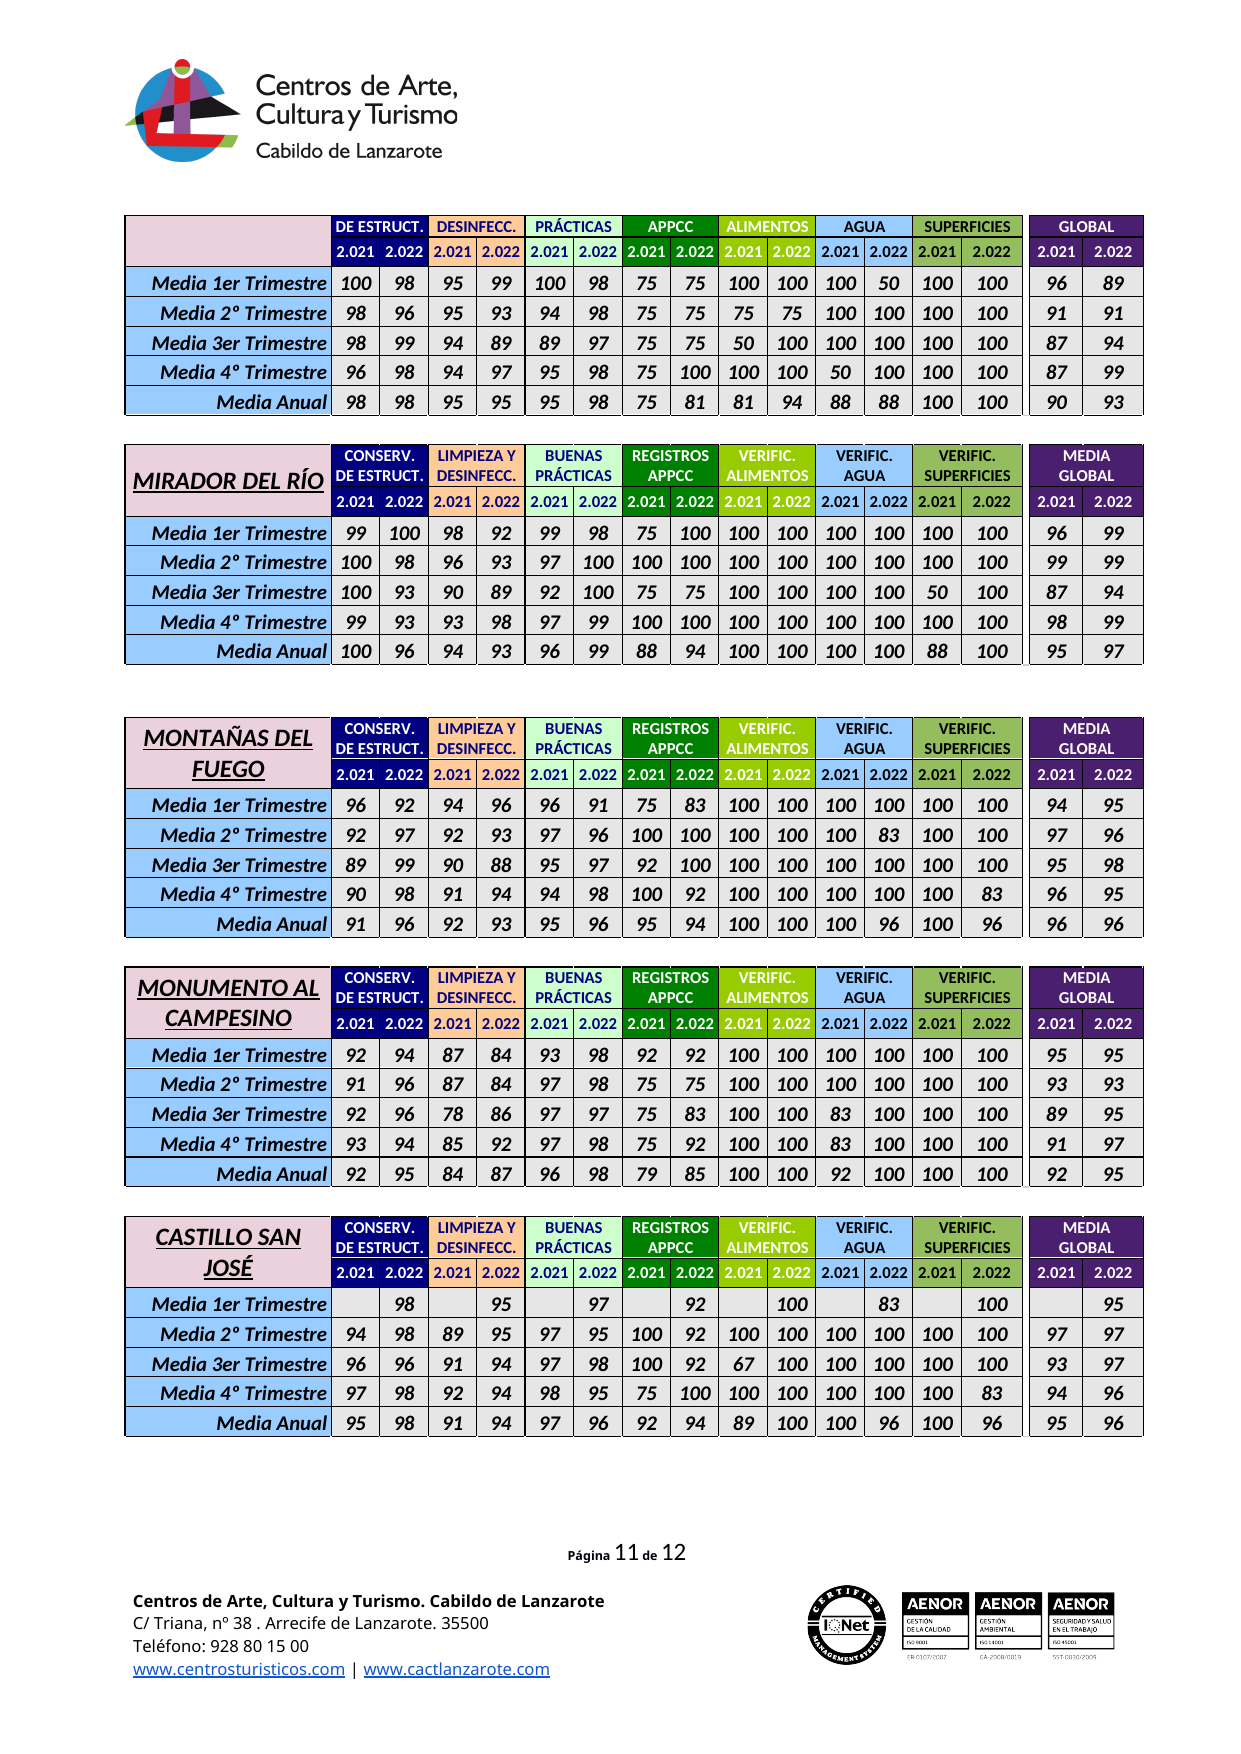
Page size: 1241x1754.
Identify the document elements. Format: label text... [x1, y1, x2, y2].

table_cell 75 [623, 327, 670, 355]
table_cell 92 [623, 1039, 670, 1067]
table_cell 2.021 [332, 1259, 379, 1287]
table_cell 97 [526, 1128, 573, 1156]
table_cell 97 [526, 1348, 573, 1376]
table_cell [332, 416, 379, 444]
table_cell Media 2º Trimestre [126, 1069, 331, 1097]
table_cell 100 [962, 267, 1022, 296]
table_cell 95 [574, 1377, 622, 1406]
table_cell [332, 665, 379, 691]
table_cell [914, 1187, 960, 1216]
table_cell 97 [526, 546, 573, 575]
table_cell 96 [574, 819, 622, 848]
table_cell [719, 1288, 767, 1317]
table_cell 97 [526, 606, 573, 634]
table_cell [1030, 692, 1082, 717]
table_cell 75 [623, 576, 670, 605]
table_cell [1023, 1258, 1029, 1287]
table_cell 96 [1030, 267, 1082, 296]
table_cell 100 [816, 327, 864, 355]
table_cell [1023, 236, 1029, 266]
table_cell VERIFIC. ALIMENTOS [719, 445, 815, 486]
table_cell [768, 692, 815, 717]
table_cell 91 [429, 878, 476, 907]
table_cell [720, 1187, 767, 1216]
table_cell 2.021 [719, 1259, 767, 1287]
table_cell 96 [865, 908, 912, 937]
table_cell 2.022 [671, 1259, 718, 1287]
table_cell 2.022 [962, 1259, 1022, 1287]
table_cell 2.021 [913, 1259, 961, 1287]
table_cell VERIFIC. AGUA [816, 1217, 912, 1257]
table_cell 2.021 [913, 760, 961, 788]
table_cell 100 [913, 1318, 961, 1347]
table_cell 85 [429, 1128, 476, 1156]
table_cell 2.021 [526, 238, 573, 266]
table_cell 95 [1030, 1407, 1082, 1436]
table_cell 50 [719, 327, 767, 355]
table_cell 100 [719, 606, 767, 634]
table_cell 100 [962, 386, 1022, 414]
table_cell 2.021 [816, 1009, 864, 1038]
table_cell [1023, 1127, 1029, 1156]
table_cell 96 [526, 1158, 573, 1186]
table_cell 89 [477, 576, 524, 605]
table_cell 96 [380, 1098, 428, 1127]
table_cell 97 [526, 1069, 573, 1097]
table_cell MEDIA GLOBAL [1030, 1217, 1143, 1257]
table_cell 100 [913, 546, 961, 575]
table_cell [126, 1437, 330, 1465]
table_cell 95 [1083, 1158, 1143, 1186]
table_cell [429, 692, 476, 717]
table_cell Media Anual [126, 1407, 331, 1436]
table_cell 99 [477, 267, 524, 296]
table_cell [380, 1187, 427, 1216]
table_cell 89 [526, 327, 573, 355]
table_cell 100 [719, 1158, 767, 1186]
table_cell 100 [623, 606, 670, 634]
table_cell 88 [623, 635, 670, 664]
table_cell 2.021 [719, 487, 767, 516]
table_cell [1023, 1317, 1029, 1347]
table_cell [817, 692, 863, 717]
table_cell 98 [574, 1158, 622, 1186]
table_cell [1023, 486, 1029, 516]
table_cell 87 [1030, 576, 1082, 605]
table_cell 94 [380, 1039, 428, 1067]
table_cell 100 [768, 1098, 815, 1127]
table_cell 91 [332, 1069, 379, 1097]
table_cell 100 [380, 517, 428, 545]
table_cell 83 [865, 1288, 912, 1317]
table_cell 92 [429, 1377, 476, 1406]
table_cell 100 [768, 1407, 815, 1436]
table_cell 92 [332, 819, 379, 848]
table_cell [623, 665, 670, 691]
table_cell Media 2º Trimestre [126, 297, 331, 326]
table_cell 96 [962, 1407, 1022, 1436]
table_cell 95 [526, 386, 573, 414]
table_cell 100 [671, 546, 718, 575]
table_cell 2.022 [380, 1259, 428, 1287]
table_cell [1030, 416, 1082, 444]
table_cell 2.021 [623, 238, 670, 266]
table_cell Media Anual [126, 1158, 331, 1186]
table_cell [671, 938, 718, 966]
table_cell [332, 1187, 379, 1216]
table_cell 2.021 [623, 1259, 670, 1287]
table_cell 100 [962, 819, 1022, 848]
table_cell SUPERFICIES [913, 216, 1022, 236]
table_cell 2.022 [380, 238, 428, 266]
table_cell [623, 938, 670, 966]
table_cell 91 [429, 1407, 476, 1436]
table_cell 2.021 [719, 238, 767, 266]
table_cell 100 [719, 356, 767, 385]
table_cell 99 [380, 849, 428, 877]
table_cell 100 [913, 1098, 961, 1127]
table_cell 96 [1083, 908, 1143, 937]
table_cell 98 [574, 1128, 622, 1156]
table_cell 81 [671, 386, 718, 414]
table_cell 99 [332, 517, 379, 545]
table_cell 100 [816, 546, 864, 575]
table_cell 100 [913, 819, 961, 848]
table_cell Media 3er Trimestre [126, 327, 331, 355]
table_cell 99 [332, 606, 379, 634]
table_cell 87 [1030, 327, 1082, 355]
table_cell [865, 1187, 912, 1216]
table_cell 100 [623, 878, 670, 907]
table_cell Media 3er Trimestre [126, 849, 331, 877]
table_cell [1023, 1287, 1029, 1317]
table_cell 2.021 [429, 1259, 476, 1287]
table_cell 2.022 [768, 487, 815, 516]
table_cell 92 [429, 908, 476, 937]
table_cell [720, 665, 767, 691]
table_cell 95 [526, 908, 573, 937]
table_cell 94 [477, 878, 524, 907]
table_cell 100 [719, 517, 767, 545]
table_cell [574, 938, 621, 966]
table_cell [817, 938, 863, 966]
table_cell 100 [816, 849, 864, 877]
table_cell 99 [1083, 546, 1143, 575]
table_cell [1023, 717, 1029, 758]
table_cell 2.021 [429, 1009, 476, 1038]
table_cell CONSERV. DE ESTRUCT. [332, 968, 428, 1008]
table_cell 98 [574, 1039, 622, 1067]
table_cell [332, 1288, 379, 1317]
table_cell 97 [526, 1318, 573, 1347]
table_cell LIMPIEZA Y DESINFECC. [429, 1217, 524, 1257]
table_cell 100 [962, 1158, 1022, 1186]
table_cell 98 [380, 1377, 428, 1406]
table_cell 92 [671, 878, 718, 907]
table_cell Media 3er Trimestre [126, 1348, 331, 1376]
table_cell 84 [477, 1039, 524, 1067]
table_cell BUENAS PRÁCTICAS [526, 968, 622, 1008]
table_cell 93 [477, 819, 524, 848]
table_cell 100 [962, 789, 1022, 818]
table_cell 75 [671, 267, 718, 296]
table_cell 90 [1030, 386, 1082, 414]
table_cell Media Anual [126, 635, 331, 664]
table_cell 97 [380, 819, 428, 848]
table_cell 2.022 [671, 1009, 718, 1038]
table_cell VERIFIC. AGUA [816, 445, 912, 486]
table_cell REGISTROS APPCC [623, 1217, 718, 1257]
table_cell MONTAÑAS DEL FUEGO [126, 718, 331, 788]
table_cell [1023, 416, 1029, 444]
table_cell 100 [962, 517, 1022, 545]
table_cell 96 [477, 789, 524, 818]
table_cell [478, 1437, 524, 1465]
table_cell 100 [816, 1348, 864, 1376]
table_cell [1084, 1187, 1142, 1216]
table_cell [671, 1437, 718, 1465]
table_cell Media 1er Trimestre [126, 517, 331, 545]
table_cell 100 [526, 267, 573, 296]
table_cell 87 [429, 1039, 476, 1067]
table_cell 99 [574, 635, 622, 664]
table_cell [1023, 545, 1029, 575]
table_cell 96 [332, 1348, 379, 1376]
table_cell 75 [671, 1069, 718, 1097]
table_cell [1023, 1038, 1029, 1067]
table_cell Media 1er Trimestre [126, 1039, 331, 1067]
table_cell [380, 665, 427, 691]
table_cell [332, 692, 379, 717]
table_cell 100 [623, 1318, 670, 1347]
table_cell 100 [913, 327, 961, 355]
table_cell 93 [332, 1128, 379, 1156]
table_cell 100 [719, 789, 767, 818]
table_cell 2.021 [332, 238, 379, 266]
table_cell [1084, 1437, 1142, 1465]
table_cell DESINFECC. [429, 216, 524, 236]
table_cell 100 [865, 297, 912, 326]
table_cell 100 [719, 1098, 767, 1127]
table_cell 100 [768, 878, 815, 907]
table_cell 2.022 [962, 487, 1022, 516]
table_cell 93 [1083, 1069, 1143, 1097]
table_cell [962, 416, 1021, 444]
table_cell 2.022 [574, 1009, 622, 1038]
table_cell [380, 938, 427, 966]
table_cell REGISTROS APPCC [623, 968, 718, 1008]
table_cell [429, 665, 476, 691]
table_cell 100 [332, 576, 379, 605]
table_cell 100 [719, 1377, 767, 1406]
table_cell 2.021 [526, 1259, 573, 1287]
table_cell [126, 938, 330, 966]
table_cell 97 [1030, 1318, 1082, 1347]
table_cell 92 [671, 1128, 718, 1156]
table_cell 97 [477, 356, 524, 385]
table_cell 100 [768, 267, 815, 296]
table_cell [1023, 1156, 1029, 1186]
table_cell 2.021 [332, 487, 379, 516]
table_cell 92 [671, 1288, 718, 1317]
table_cell 87 [429, 1069, 476, 1097]
table_cell 100 [816, 908, 864, 937]
table_cell 99 [526, 517, 573, 545]
table_cell [865, 416, 912, 444]
table_cell 96 [1083, 1377, 1143, 1406]
table_cell 95 [477, 1318, 524, 1347]
table_cell 95 [623, 908, 670, 937]
table_cell 75 [719, 297, 767, 326]
table_cell 2.021 [816, 487, 864, 516]
table_cell APPCC [623, 216, 718, 236]
table_cell 90 [332, 878, 379, 907]
table_cell 2.022 [1083, 1009, 1143, 1038]
table_cell 100 [865, 327, 912, 355]
table_cell 96 [526, 789, 573, 818]
table_cell 100 [623, 1348, 670, 1376]
table_cell 100 [768, 606, 815, 634]
table_cell 75 [623, 356, 670, 385]
table_cell [865, 665, 912, 691]
table_cell Media 4º Trimestre [126, 606, 331, 634]
table_cell 2.021 [719, 760, 767, 788]
table_cell 95 [526, 849, 573, 877]
table_cell 100 [865, 849, 912, 877]
table_cell 94 [332, 1318, 379, 1347]
table_cell 2.022 [768, 238, 815, 266]
table_cell 100 [719, 546, 767, 575]
table_cell [720, 938, 767, 966]
table_cell 98 [380, 267, 428, 296]
table_cell [1023, 605, 1029, 634]
table_cell 2.022 [865, 1009, 912, 1038]
table_cell [126, 1187, 330, 1216]
table_cell 94 [1083, 576, 1143, 605]
table_cell 88 [913, 635, 961, 664]
table_cell 2.022 [477, 487, 524, 516]
table_cell 90 [429, 849, 476, 877]
table_cell 100 [962, 356, 1022, 385]
table_cell 2.022 [768, 1009, 815, 1038]
table_cell 50 [865, 267, 912, 296]
table_cell 100 [962, 1288, 1022, 1317]
table_cell 100 [719, 1318, 767, 1347]
table_cell 50 [816, 356, 864, 385]
table_cell 100 [768, 789, 815, 818]
table_cell 100 [671, 356, 718, 385]
table_cell 96 [332, 356, 379, 385]
table_cell BUENAS PRÁCTICAS [526, 718, 622, 758]
table_cell 75 [671, 576, 718, 605]
table_cell 98 [380, 1288, 428, 1317]
table_cell LIMPIEZA Y DESINFECC. [429, 445, 524, 486]
table_cell [865, 1437, 912, 1465]
table_cell 100 [865, 356, 912, 385]
table_cell 100 [913, 1377, 961, 1406]
table_cell Media 4º Trimestre [126, 1128, 331, 1156]
table_cell 100 [913, 1128, 961, 1156]
table_cell [478, 416, 524, 444]
table_cell [526, 1187, 573, 1216]
table_cell [478, 665, 524, 691]
table_cell 95 [429, 267, 476, 296]
table_cell 94 [526, 297, 573, 326]
table_cell 100 [768, 517, 815, 545]
table_cell 2.022 [962, 238, 1022, 266]
table_cell [429, 1288, 476, 1317]
table_cell 89 [719, 1407, 767, 1436]
table_cell [1023, 296, 1029, 326]
table_cell 89 [1030, 1098, 1082, 1127]
table_cell [429, 416, 476, 444]
table_cell Media 3er Trimestre [126, 1098, 331, 1127]
table_cell 100 [816, 1318, 864, 1347]
table_cell 100 [913, 1407, 961, 1436]
table_cell [126, 665, 330, 691]
table_cell 2.021 [526, 487, 573, 516]
table_cell [1023, 848, 1029, 877]
table_cell 100 [623, 546, 670, 575]
table_cell 94 [477, 1348, 524, 1376]
table_cell 75 [671, 327, 718, 355]
table_cell GLOBAL [1030, 216, 1143, 236]
table_cell Media 4º Trimestre [126, 1377, 331, 1406]
table_cell [914, 416, 960, 444]
table_cell 94 [1030, 1377, 1082, 1406]
table_cell 88 [865, 386, 912, 414]
table_cell 98 [380, 546, 428, 575]
table_cell 94 [768, 386, 815, 414]
table_cell 98 [332, 297, 379, 326]
table_cell VERIFIC. SUPERFICIES [913, 968, 1022, 1008]
table_cell [1023, 1188, 1029, 1216]
table_cell 100 [768, 1128, 815, 1156]
table_cell 84 [477, 1069, 524, 1097]
table_cell [817, 416, 863, 444]
table_cell [817, 1437, 863, 1465]
table_cell 97 [1083, 635, 1143, 664]
table_cell 2.021 [913, 1009, 961, 1038]
table_cell 2.022 [671, 238, 718, 266]
table_cell MIRADOR DEL RÍO [126, 445, 331, 516]
table_cell [1023, 266, 1029, 296]
table_cell 84 [429, 1158, 476, 1186]
table_cell [623, 692, 670, 717]
table_cell 2.022 [477, 1259, 524, 1287]
table_cell 75 [623, 386, 670, 414]
table_cell 100 [768, 576, 815, 605]
table_cell 2.022 [380, 1009, 428, 1038]
table_cell [526, 665, 573, 691]
table_cell [865, 938, 912, 966]
table_cell VERIFIC. SUPERFICIES [913, 1217, 1022, 1257]
table_cell [768, 938, 815, 966]
table_cell VERIFIC. ALIMENTOS [719, 1217, 815, 1257]
table_cell 88 [816, 386, 864, 414]
table_cell 100 [913, 908, 961, 937]
table_cell 2.022 [1083, 760, 1143, 788]
table_cell 92 [671, 1039, 718, 1067]
table_cell [126, 216, 331, 266]
table_cell 96 [1030, 517, 1082, 545]
table_cell [1084, 692, 1142, 717]
table_cell [478, 1187, 524, 1216]
table_cell [1023, 691, 1029, 717]
table_cell 100 [816, 576, 864, 605]
table_cell 94 [380, 1128, 428, 1156]
table_cell 91 [1030, 1128, 1082, 1156]
table_cell 92 [332, 1039, 379, 1067]
table_cell 100 [768, 356, 815, 385]
table_cell 100 [913, 849, 961, 877]
table_cell 83 [865, 819, 912, 848]
table_cell 98 [574, 1069, 622, 1097]
table_cell 98 [526, 1377, 573, 1406]
table_cell 100 [913, 356, 961, 385]
table_cell [574, 1437, 621, 1465]
table_cell [914, 692, 960, 717]
table_cell [768, 416, 815, 444]
table_cell Media 4º Trimestre [126, 356, 331, 385]
table_cell 96 [1030, 878, 1082, 907]
table_cell 2.022 [962, 760, 1022, 788]
table_cell 92 [477, 517, 524, 545]
table_cell 2.021 [623, 760, 670, 788]
table_cell 92 [623, 1407, 670, 1436]
table_cell CASTILLO SAN JOSÉ [126, 1217, 331, 1287]
table_cell 83 [816, 1098, 864, 1127]
table_cell 100 [865, 1069, 912, 1097]
table_cell 75 [671, 297, 718, 326]
table_cell [1030, 1437, 1082, 1465]
table_cell [671, 665, 718, 691]
table_cell 92 [526, 576, 573, 605]
table_cell 100 [768, 1348, 815, 1376]
table_cell 100 [768, 849, 815, 877]
table_cell 100 [913, 606, 961, 634]
table_cell 100 [865, 546, 912, 575]
table_cell [1023, 1406, 1029, 1436]
table_cell 83 [816, 1128, 864, 1156]
table_cell 83 [671, 1098, 718, 1127]
table_cell CONSERV. DE ESTRUCT. [332, 718, 428, 758]
table_cell 2.022 [1083, 238, 1143, 266]
table_cell 75 [623, 1069, 670, 1097]
table_cell [817, 665, 863, 691]
table_cell 91 [574, 789, 622, 818]
table_cell [1023, 516, 1029, 545]
table_cell 100 [719, 1128, 767, 1156]
table_cell 100 [719, 635, 767, 664]
table_cell 100 [816, 267, 864, 296]
table_cell 95 [429, 297, 476, 326]
table_cell REGISTROS APPCC [623, 445, 718, 486]
table_cell [1023, 1216, 1029, 1257]
table_cell BUENAS PRÁCTICAS [526, 1217, 622, 1257]
table_cell 89 [477, 327, 524, 355]
table_cell 87 [477, 1158, 524, 1186]
table_cell [526, 416, 573, 444]
table_cell 2.022 [477, 1009, 524, 1038]
table_cell 100 [671, 606, 718, 634]
table_cell 91 [1030, 297, 1082, 326]
table_cell 75 [623, 297, 670, 326]
table_cell 100 [962, 1318, 1022, 1347]
table_cell 100 [865, 517, 912, 545]
table_cell 100 [719, 1039, 767, 1067]
table_cell [623, 1187, 670, 1216]
table_cell 98 [1030, 606, 1082, 634]
table_cell 100 [816, 1377, 864, 1406]
table_cell 96 [1083, 1407, 1143, 1436]
table_cell 75 [623, 517, 670, 545]
table_cell [1084, 665, 1142, 691]
table_cell 2.021 [1030, 760, 1082, 788]
table_cell [671, 1187, 718, 1216]
table_cell 2.021 [1030, 238, 1082, 266]
table_cell 100 [865, 1348, 912, 1376]
table_cell 94 [429, 356, 476, 385]
table_cell 93 [526, 1039, 573, 1067]
table_cell 94 [429, 789, 476, 818]
table_cell 100 [913, 789, 961, 818]
table_cell 2.021 [623, 487, 670, 516]
table_cell [1023, 215, 1029, 236]
table_cell 87 [1030, 356, 1082, 385]
table_cell 75 [623, 1128, 670, 1156]
table_cell 95 [1030, 635, 1082, 664]
table_cell [1023, 385, 1029, 414]
table_cell 93 [380, 576, 428, 605]
table_cell 2.022 [865, 238, 912, 266]
table_cell 95 [574, 1318, 622, 1347]
table_cell 100 [719, 849, 767, 877]
table_cell [865, 692, 912, 717]
table_cell 96 [380, 1348, 428, 1376]
table_cell 96 [962, 908, 1022, 937]
table_cell 99 [574, 606, 622, 634]
table_cell 100 [962, 1128, 1022, 1156]
table_cell [1030, 1187, 1082, 1216]
table_cell 100 [913, 267, 961, 296]
table_cell [380, 416, 427, 444]
table_cell 2.022 [865, 487, 912, 516]
table_cell 95 [1083, 1039, 1143, 1067]
table_cell 89 [1083, 267, 1143, 296]
table_cell 98 [380, 1318, 428, 1347]
table_cell 92 [332, 1098, 379, 1127]
table_cell 94 [477, 1377, 524, 1406]
table_cell [816, 1288, 864, 1317]
table_cell 2.021 [913, 487, 961, 516]
picture [125, 59, 458, 162]
table_cell 2.021 [526, 1009, 573, 1038]
table_cell 100 [865, 1098, 912, 1127]
table_cell [1023, 907, 1029, 937]
table_cell 96 [1030, 908, 1082, 937]
table_cell [332, 1437, 379, 1465]
table_cell 98 [380, 386, 428, 414]
table_cell 2.021 [526, 760, 573, 788]
table_cell 93 [429, 606, 476, 634]
table_cell 96 [574, 1407, 622, 1436]
table_cell [478, 692, 524, 717]
table_cell 97 [1083, 1318, 1143, 1347]
table_cell 92 [1030, 1158, 1082, 1186]
table_cell 93 [380, 606, 428, 634]
table_cell [478, 938, 524, 966]
table_cell 96 [332, 789, 379, 818]
table_cell 100 [816, 789, 864, 818]
table_cell [1023, 1097, 1029, 1127]
table_cell [380, 1437, 427, 1465]
table_cell [332, 938, 379, 966]
table_cell 100 [913, 1348, 961, 1376]
table_cell Media 1er Trimestre [126, 267, 331, 296]
table_cell [126, 692, 330, 717]
table_cell 93 [1030, 1069, 1082, 1097]
table_cell 100 [962, 576, 1022, 605]
table_cell 92 [477, 1128, 524, 1156]
table_cell 93 [1030, 1348, 1082, 1376]
table_cell 95 [332, 1407, 379, 1436]
table_cell 91 [429, 1348, 476, 1376]
table_cell 92 [671, 1348, 718, 1376]
table_cell 96 [429, 546, 476, 575]
table_cell 99 [380, 327, 428, 355]
table_cell 2.022 [768, 760, 815, 788]
table_cell [1023, 937, 1029, 966]
table_cell 81 [719, 386, 767, 414]
table_cell 98 [380, 1407, 428, 1436]
table_cell 94 [671, 635, 718, 664]
table_cell 2.021 [429, 238, 476, 266]
table_cell 2.022 [574, 1259, 622, 1287]
table_cell 92 [429, 819, 476, 848]
table_cell [962, 692, 1021, 717]
table_cell 2.022 [380, 487, 428, 516]
table_cell 98 [574, 878, 622, 907]
table_cell 96 [1083, 819, 1143, 848]
table_cell 95 [380, 1158, 428, 1186]
table_cell [768, 665, 815, 691]
table_cell 100 [816, 517, 864, 545]
table_cell 2.022 [477, 238, 524, 266]
table_cell 2.022 [671, 760, 718, 788]
table_cell 100 [962, 849, 1022, 877]
table_cell 97 [526, 819, 573, 848]
table_cell 100 [913, 1069, 961, 1097]
table_cell [914, 1437, 960, 1465]
table_cell 98 [380, 356, 428, 385]
table_cell 100 [671, 517, 718, 545]
table_cell 97 [574, 849, 622, 877]
table_cell [623, 1288, 670, 1317]
table_cell 100 [865, 1318, 912, 1347]
table_cell 100 [865, 1128, 912, 1156]
table_cell 2.022 [671, 487, 718, 516]
table_cell 99 [1083, 517, 1143, 545]
table_cell ALIMENTOS [719, 216, 815, 236]
table_cell 100 [913, 1158, 961, 1186]
table_cell [380, 692, 427, 717]
table_cell [1023, 1437, 1029, 1465]
table_cell 100 [719, 878, 767, 907]
table_cell Media 2º Trimestre [126, 546, 331, 575]
table_cell 92 [671, 1318, 718, 1347]
table_cell 94 [477, 1407, 524, 1436]
table_cell [1023, 1008, 1029, 1038]
table_cell 100 [816, 297, 864, 326]
table_cell [526, 1288, 573, 1317]
table_cell 97 [1083, 1348, 1143, 1376]
table_cell 94 [1083, 327, 1143, 355]
table_cell [1023, 1376, 1029, 1406]
table_cell 90 [429, 576, 476, 605]
table_cell [1030, 938, 1082, 966]
table_cell 100 [962, 1039, 1022, 1067]
table_cell [720, 416, 767, 444]
table_cell [574, 416, 621, 444]
table_cell 95 [1083, 878, 1143, 907]
table_cell 98 [574, 356, 622, 385]
table_cell Media 3er Trimestre [126, 576, 331, 605]
table_cell 97 [526, 1098, 573, 1127]
table_cell 95 [1083, 1288, 1143, 1317]
table_cell 100 [913, 1039, 961, 1067]
table_cell 99 [1083, 356, 1143, 385]
table_cell 94 [671, 908, 718, 937]
table_cell 94 [429, 327, 476, 355]
table_cell 91 [1083, 297, 1143, 326]
table_cell 100 [816, 606, 864, 634]
table_cell 99 [1083, 606, 1143, 634]
table_cell [526, 692, 573, 717]
table_cell 100 [913, 517, 961, 545]
table_cell 95 [429, 386, 476, 414]
table_cell [574, 692, 621, 717]
table_cell 67 [719, 1348, 767, 1376]
table_cell 100 [768, 1069, 815, 1097]
table_cell [1023, 966, 1029, 1008]
table_cell 94 [671, 1407, 718, 1436]
table_cell 2.021 [816, 238, 864, 266]
table_cell 75 [623, 1377, 670, 1406]
table_cell [1023, 444, 1029, 486]
table_cell 2.022 [962, 1009, 1022, 1038]
table_cell [1023, 877, 1029, 907]
table_cell 93 [477, 635, 524, 664]
table_cell 2.021 [332, 1009, 379, 1038]
table_cell PRÁCTICAS [526, 216, 622, 236]
table_cell MEDIA GLOBAL [1030, 445, 1143, 486]
table_cell 96 [380, 908, 428, 937]
table_cell CONSERV. DE ESTRUCT. [332, 445, 428, 486]
table_cell 85 [671, 1158, 718, 1186]
table_cell [1023, 666, 1029, 691]
table_cell 98 [477, 606, 524, 634]
table_cell 94 [1030, 789, 1082, 818]
table_cell 100 [332, 635, 379, 664]
table_cell DE ESTRUCT. [332, 216, 428, 236]
table_cell [429, 1187, 476, 1216]
table_cell MONUMENTO AL CAMPESINO [126, 968, 331, 1038]
table_cell [962, 1437, 1021, 1465]
table_cell 75 [623, 267, 670, 296]
table_cell 2.022 [1083, 487, 1143, 516]
table_cell [962, 938, 1021, 966]
table_cell 50 [913, 576, 961, 605]
table_cell 98 [574, 386, 622, 414]
table_cell VERIFIC. AGUA [816, 718, 912, 758]
table_cell 100 [962, 327, 1022, 355]
table_cell 100 [719, 1069, 767, 1097]
table_cell 100 [865, 1039, 912, 1067]
table_cell 100 [816, 878, 864, 907]
table_cell 100 [768, 908, 815, 937]
table_cell 75 [623, 1098, 670, 1127]
table_cell 83 [962, 878, 1022, 907]
table_cell 100 [816, 1407, 864, 1436]
table_cell 100 [768, 1288, 815, 1317]
table_cell [817, 1187, 863, 1216]
table_cell 93 [477, 297, 524, 326]
table_cell 98 [332, 327, 379, 355]
table_cell [671, 416, 718, 444]
table_cell 100 [865, 1377, 912, 1406]
table_cell Media 2º Trimestre [126, 1318, 331, 1347]
table_cell LIMPIEZA Y DESINFECC. [429, 718, 524, 758]
table_cell 95 [1030, 1039, 1082, 1067]
table_cell [1023, 759, 1029, 788]
table_cell [1023, 355, 1029, 385]
table_cell 93 [1083, 386, 1143, 414]
table_cell [1030, 1288, 1082, 1317]
table_cell 2.021 [429, 487, 476, 516]
table_cell 100 [865, 789, 912, 818]
picture [807, 1585, 1115, 1665]
table_cell 100 [332, 546, 379, 575]
table_cell [768, 1187, 815, 1216]
table_cell 100 [816, 1039, 864, 1067]
table_cell 100 [913, 878, 961, 907]
table_cell 2.021 [816, 760, 864, 788]
table_cell 2.021 [1030, 487, 1082, 516]
table_cell 91 [332, 908, 379, 937]
table_cell 100 [962, 1069, 1022, 1097]
table_cell [1023, 1068, 1029, 1097]
table_cell 100 [671, 1377, 718, 1406]
table_cell 92 [816, 1158, 864, 1186]
table_cell [671, 692, 718, 717]
table_cell 100 [768, 1377, 815, 1406]
table_cell 93 [477, 546, 524, 575]
table_cell 2.021 [332, 760, 379, 788]
table_cell [1084, 416, 1142, 444]
table_cell 96 [380, 297, 428, 326]
table_cell VERIFIC. ALIMENTOS [719, 718, 815, 758]
table_cell [574, 665, 621, 691]
table_cell 100 [913, 297, 961, 326]
table_cell 95 [1083, 789, 1143, 818]
table_cell [623, 416, 670, 444]
table_cell 2.021 [816, 1259, 864, 1287]
table_cell REGISTROS APPCC [623, 718, 718, 758]
table_cell BUENAS PRÁCTICAS [526, 445, 622, 486]
table_cell 100 [768, 1039, 815, 1067]
table_cell 100 [332, 267, 379, 296]
table_cell 100 [865, 1158, 912, 1186]
table_cell 100 [768, 1318, 815, 1347]
table_cell 100 [865, 576, 912, 605]
table_cell 92 [380, 789, 428, 818]
table_cell 95 [526, 356, 573, 385]
table_cell 100 [671, 819, 718, 848]
table_cell 100 [962, 635, 1022, 664]
table_cell 75 [623, 789, 670, 818]
table_cell 83 [962, 1377, 1022, 1406]
table_cell 2.022 [574, 760, 622, 788]
table_cell 97 [526, 1407, 573, 1436]
table_cell 79 [623, 1158, 670, 1186]
table_cell VERIFIC. ALIMENTOS [719, 968, 815, 1008]
table_cell 100 [768, 546, 815, 575]
table_cell 100 [768, 327, 815, 355]
table_cell [1023, 1347, 1029, 1376]
table_cell 100 [816, 1069, 864, 1097]
table_cell 88 [477, 849, 524, 877]
table_cell [623, 1437, 670, 1465]
table_cell [962, 1187, 1021, 1216]
table_cell [126, 416, 330, 444]
table_cell 2.022 [380, 760, 428, 788]
table_cell [913, 1288, 961, 1317]
table_cell 100 [768, 819, 815, 848]
table_cell 98 [574, 517, 622, 545]
table_cell 96 [526, 635, 573, 664]
table_cell [720, 692, 767, 717]
table_cell 78 [429, 1098, 476, 1127]
table_cell 100 [623, 819, 670, 848]
table_cell [1023, 634, 1029, 664]
table_cell 86 [477, 1098, 524, 1127]
table_cell 99 [1030, 546, 1082, 575]
table_cell [1023, 326, 1029, 355]
table_cell [720, 1437, 767, 1465]
table_cell 95 [1083, 1098, 1143, 1127]
table_cell MEDIA GLOBAL [1030, 718, 1143, 758]
table_cell 100 [671, 849, 718, 877]
table_cell 97 [1030, 819, 1082, 848]
table_cell 97 [574, 327, 622, 355]
table_cell [1084, 938, 1142, 966]
table_cell 97 [574, 1288, 622, 1317]
table_cell 98 [574, 297, 622, 326]
table_cell 95 [477, 386, 524, 414]
table_cell [429, 938, 476, 966]
table_cell Media 1er Trimestre [126, 789, 331, 818]
table_cell [914, 938, 960, 966]
table_cell 97 [332, 1377, 379, 1406]
table_cell Media 1er Trimestre [126, 1288, 331, 1317]
table_cell Media 2º Trimestre [126, 819, 331, 848]
table_cell 96 [865, 1407, 912, 1436]
table_cell 100 [719, 576, 767, 605]
table_cell 2.022 [768, 1259, 815, 1287]
table_cell [962, 665, 1021, 691]
table_cell [429, 1437, 476, 1465]
table_cell 100 [768, 635, 815, 664]
table_cell 2.021 [1030, 1009, 1082, 1038]
table_cell 2.021 [1030, 1259, 1082, 1287]
table_cell 100 [719, 267, 767, 296]
table_cell MEDIA GLOBAL [1030, 968, 1143, 1008]
table_cell 2.022 [865, 1259, 912, 1287]
table_cell 96 [380, 1069, 428, 1097]
table_cell 2.022 [865, 760, 912, 788]
table_cell 97 [574, 1098, 622, 1127]
table_cell 100 [962, 1348, 1022, 1376]
table_cell 95 [477, 1288, 524, 1317]
table_cell 2.021 [623, 1009, 670, 1038]
table_cell [526, 938, 573, 966]
table_cell [574, 1187, 621, 1216]
table_cell 100 [574, 576, 622, 605]
table_cell 100 [816, 635, 864, 664]
table_cell Media 4º Trimestre [126, 878, 331, 907]
table_cell 75 [768, 297, 815, 326]
table_cell 100 [816, 819, 864, 848]
table_cell [1030, 665, 1082, 691]
table_cell 96 [574, 908, 622, 937]
table_cell 2.022 [574, 487, 622, 516]
table_cell 2.021 [913, 238, 961, 266]
table_cell [1023, 575, 1029, 605]
table_cell 83 [671, 789, 718, 818]
table_cell 95 [1030, 849, 1082, 877]
table_cell 98 [429, 517, 476, 545]
table_cell 100 [962, 606, 1022, 634]
table_cell [526, 1437, 573, 1465]
table_cell [1023, 788, 1029, 818]
table_cell 98 [574, 267, 622, 296]
table_cell CONSERV. DE ESTRUCT. [332, 1217, 428, 1257]
table_cell VERIFIC. SUPERFICIES [913, 445, 1022, 486]
table_cell 100 [865, 878, 912, 907]
table_cell [1023, 818, 1029, 848]
table_cell 2.021 [719, 1009, 767, 1038]
table_cell 100 [865, 635, 912, 664]
table_cell 100 [962, 297, 1022, 326]
table_cell 89 [332, 849, 379, 877]
table_cell 100 [719, 908, 767, 937]
table_cell 97 [1083, 1128, 1143, 1156]
table_cell VERIFIC. AGUA [816, 968, 912, 1008]
table_cell [768, 1437, 815, 1465]
table_cell 100 [719, 819, 767, 848]
table_cell 98 [1083, 849, 1143, 877]
table_cell 92 [332, 1158, 379, 1186]
table_cell 2.021 [429, 760, 476, 788]
table_cell Media Anual [126, 386, 331, 414]
table_cell 2.022 [477, 760, 524, 788]
table_cell 94 [526, 878, 573, 907]
table_cell 98 [332, 386, 379, 414]
table_cell 100 [768, 1158, 815, 1186]
table_cell 93 [477, 908, 524, 937]
table_cell Media Anual [126, 908, 331, 937]
table_cell 100 [962, 546, 1022, 575]
table_cell 100 [913, 386, 961, 414]
table_cell 96 [380, 635, 428, 664]
table_cell 2.022 [574, 238, 622, 266]
table_cell AGUA [816, 216, 912, 236]
table_cell 98 [380, 878, 428, 907]
table_cell VERIFIC. SUPERFICIES [913, 718, 1022, 758]
table_cell 100 [574, 546, 622, 575]
table_cell 2.022 [1083, 1259, 1143, 1287]
table_cell LIMPIEZA Y DESINFECC. [429, 968, 524, 1008]
table_cell 89 [429, 1318, 476, 1347]
table_cell 98 [574, 1348, 622, 1376]
table_cell 94 [429, 635, 476, 664]
table_cell 92 [623, 849, 670, 877]
table_cell 100 [962, 1098, 1022, 1127]
table_cell 100 [865, 606, 912, 634]
table_cell [914, 665, 960, 691]
